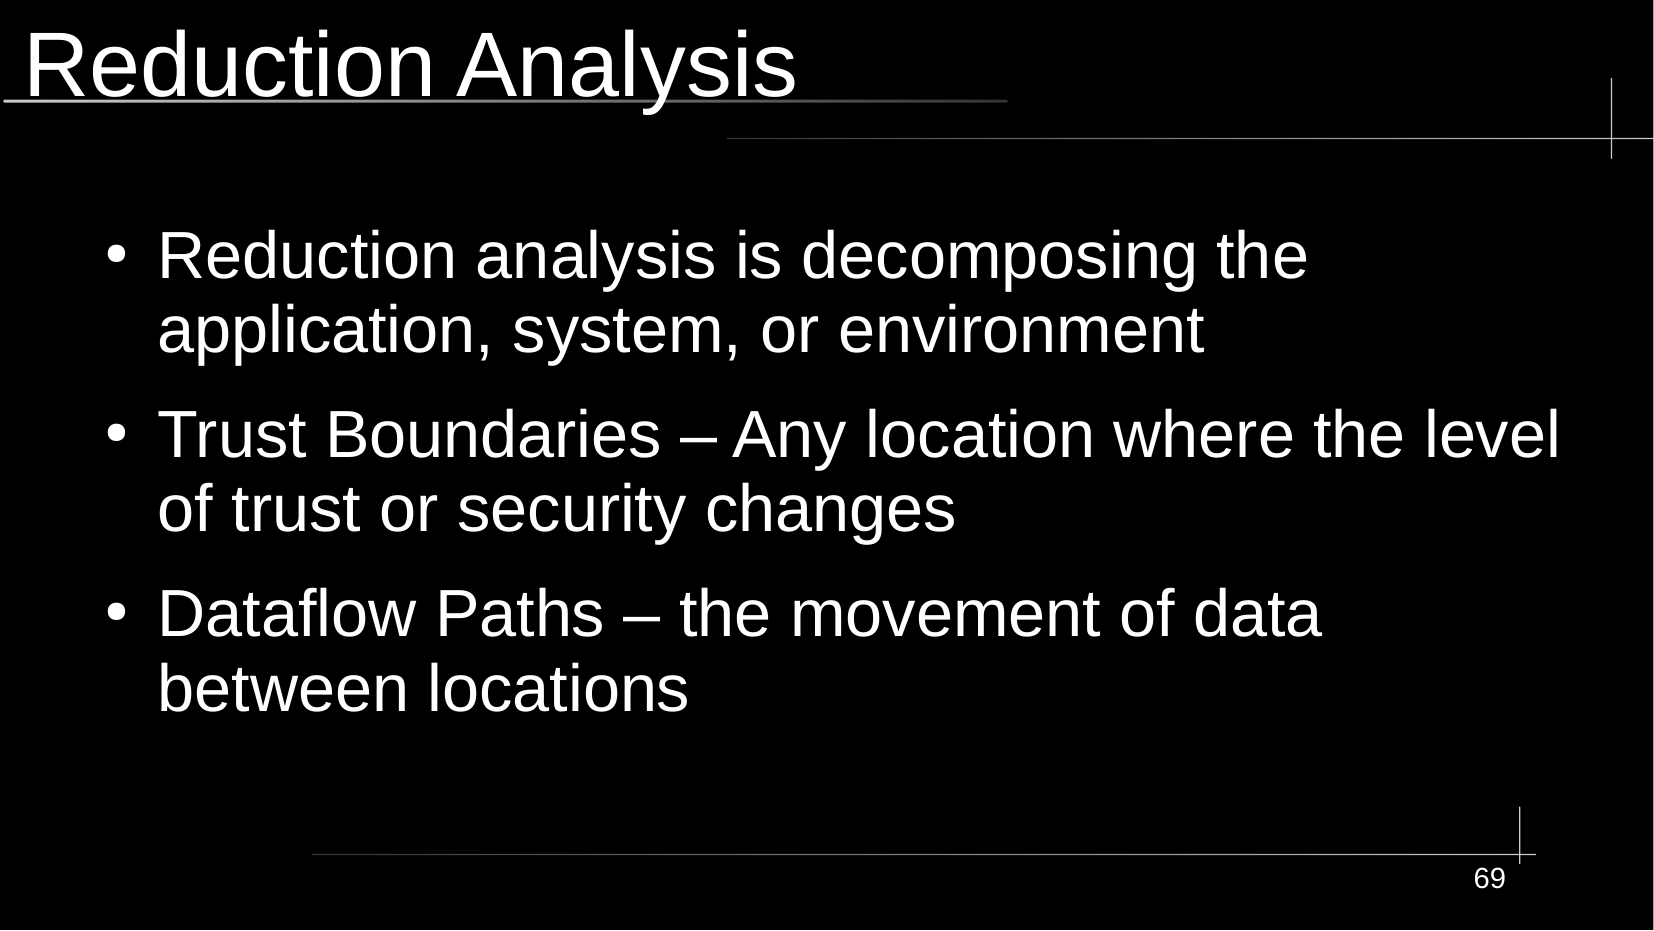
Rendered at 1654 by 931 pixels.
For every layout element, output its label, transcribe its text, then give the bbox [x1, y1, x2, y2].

title Reduction Analysis [23, 11, 1589, 119]
list Reduction analysis is decomposing the application, system, or environment Trust Boundaries – Any location where the level of trust or security changes Dataflow Paths – the movement of data between locations [86, 217, 1576, 901]
